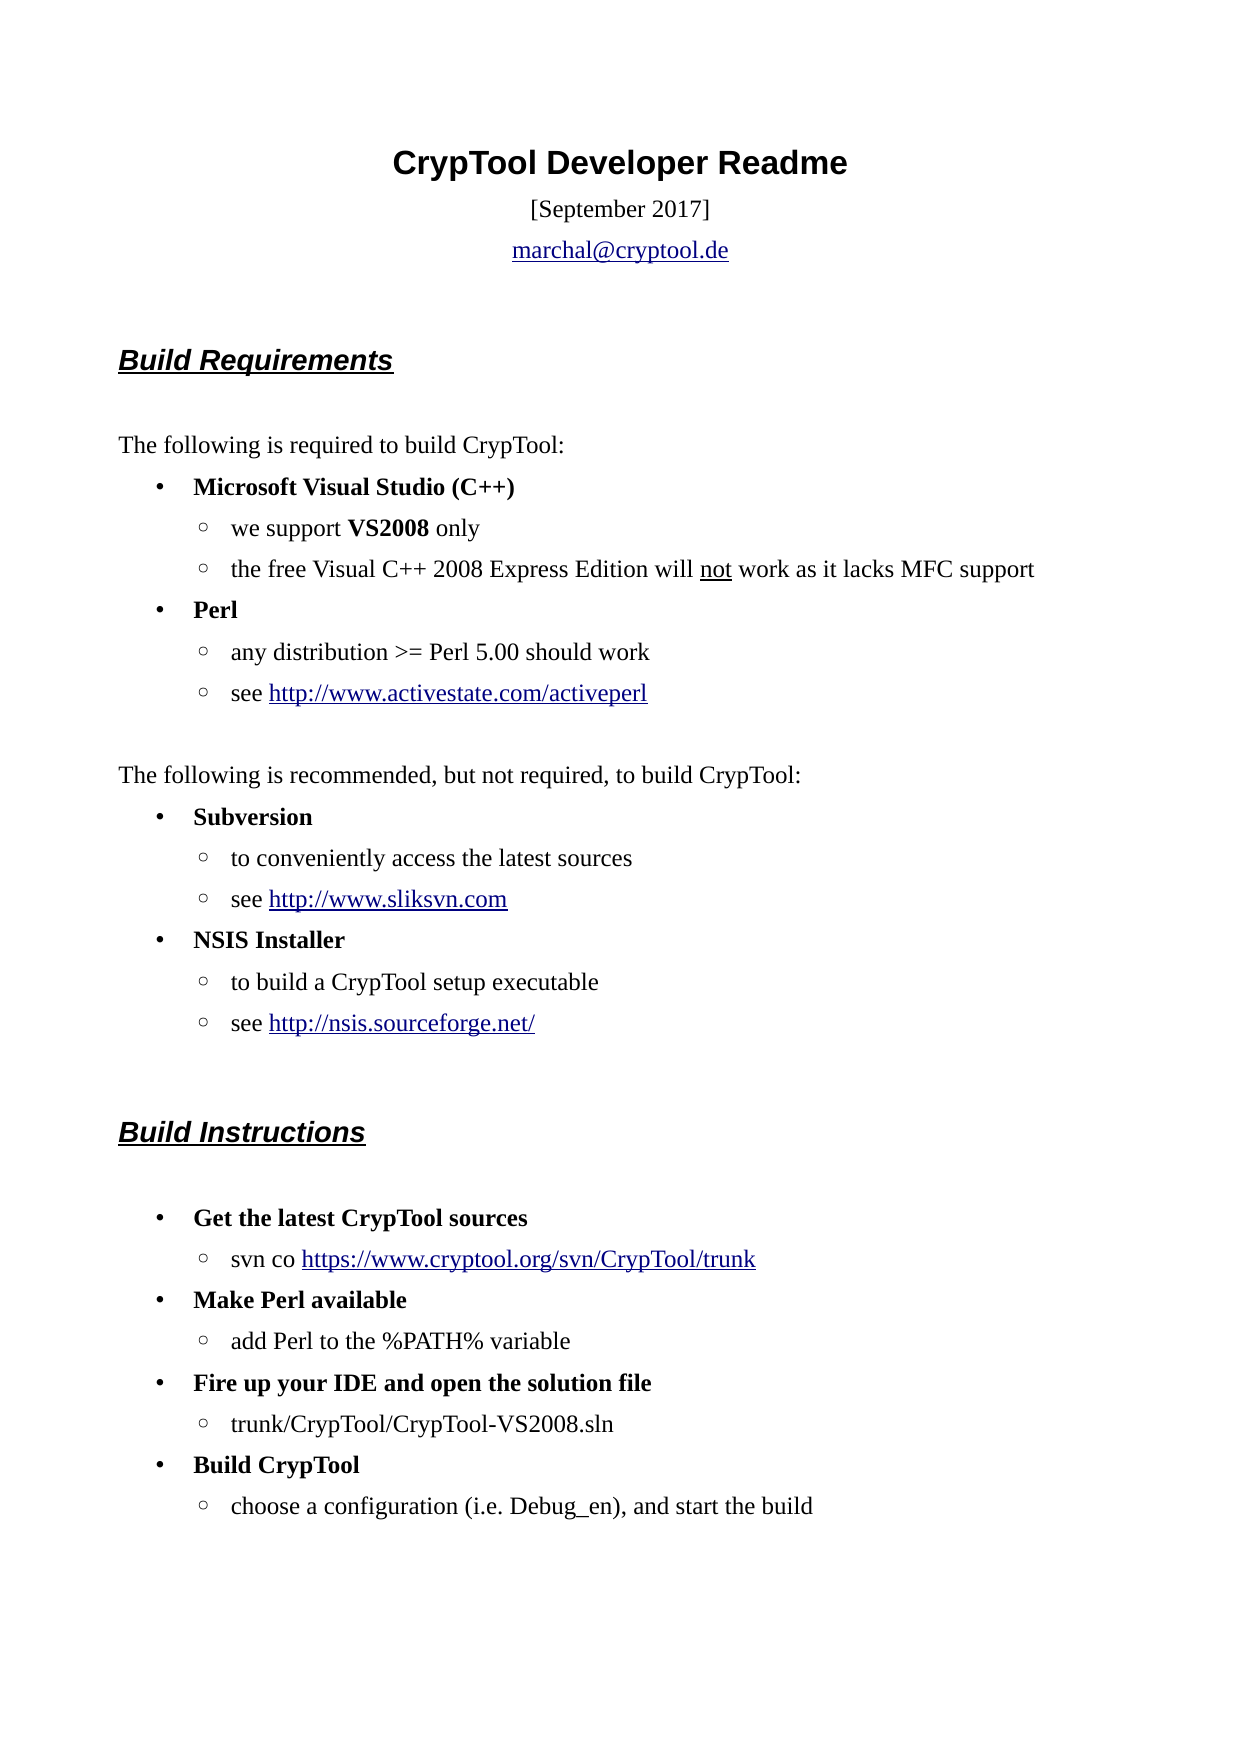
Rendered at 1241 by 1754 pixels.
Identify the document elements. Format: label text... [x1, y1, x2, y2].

list svn co https://www.cryptool.org/svn/CrypTool/trunk [193, 1244, 1122, 1273]
list Subversion [156, 802, 1122, 830]
list choose a configuration (i.e. Debug_en), and start the build [193, 1491, 1122, 1520]
list any distribution >= Perl 5.00 should work [193, 637, 1122, 665]
list to build a CrypTool setup executable [193, 967, 1122, 995]
subtitle CrypTool Developer Readme [118, 143, 1122, 182]
list we support VS2008 only [193, 513, 1122, 542]
list NSIS Installer [156, 925, 1122, 954]
list Perl [156, 595, 1122, 624]
list see http://nsis.sourceforge.net/ [193, 1008, 1122, 1037]
list Microsoft Visual Studio (C++) [156, 472, 1122, 500]
text The following is recommended, but not required, to build CrypTool: [118, 760, 1122, 789]
list see http://www.activestate.com/activeperl [193, 678, 1122, 707]
list Make Perl available [156, 1285, 1122, 1314]
list Get the latest CrypTool sources [156, 1203, 1122, 1231]
subtitle Build Requirements [118, 343, 1122, 377]
list Build CrypTool [156, 1450, 1122, 1479]
list Fire up your IDE and open the solution file [156, 1368, 1122, 1396]
list see http://www.sliksvn.com [193, 884, 1122, 913]
list trunk/CrypTool/CrypTool-VS2008.sln [193, 1409, 1122, 1438]
list to conveniently access the latest sources [193, 843, 1122, 872]
text marchal@cryptool.de [118, 236, 1122, 264]
text [September 2017] [118, 194, 1122, 223]
text The following is required to build CrypTool: [118, 430, 1122, 459]
list add Perl to the %PATH% variable [193, 1326, 1122, 1355]
subtitle Build Instructions [118, 1115, 1122, 1149]
list the free Visual C++ 2008 Express Edition will not work as it lacks MFC support [193, 554, 1122, 583]
